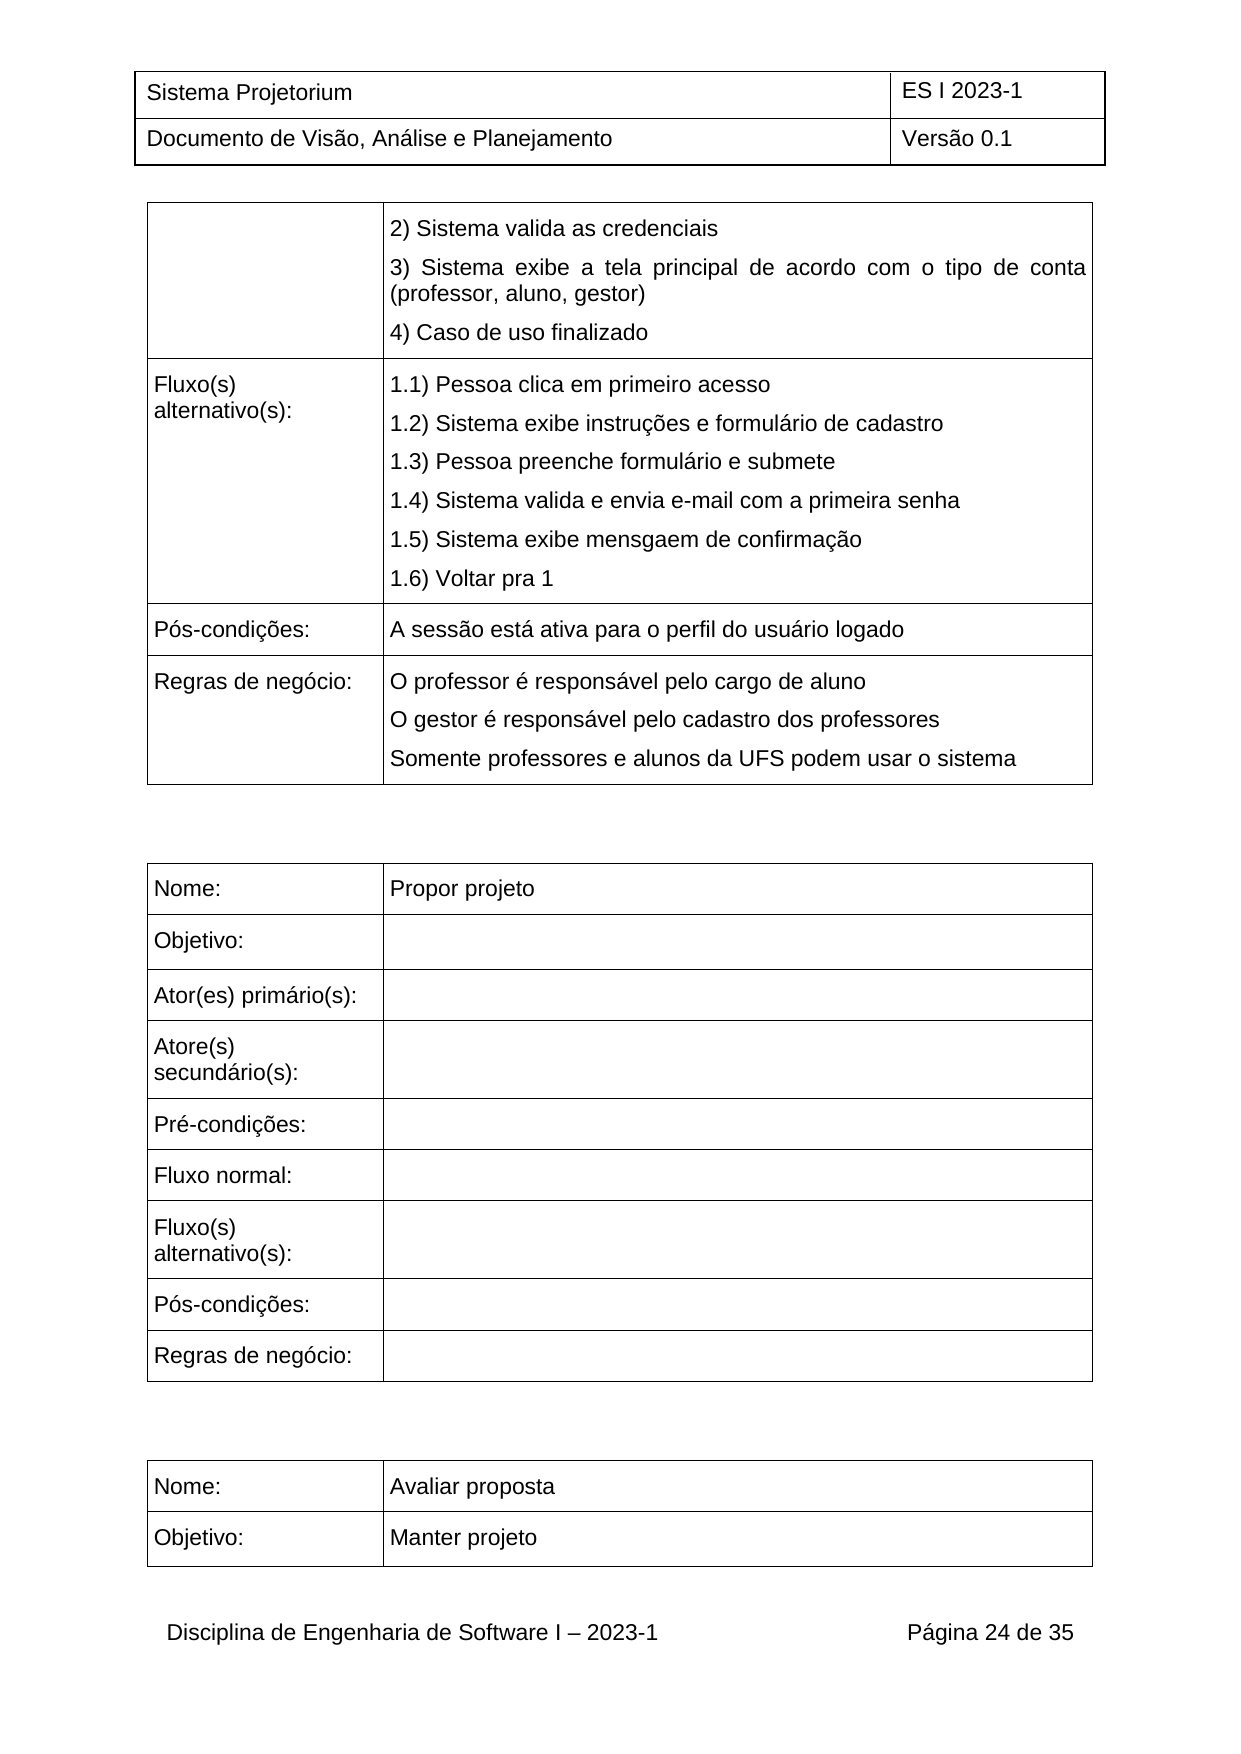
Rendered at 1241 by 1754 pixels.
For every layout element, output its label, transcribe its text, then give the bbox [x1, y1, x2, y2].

table_header Nome: [148, 864, 383, 914]
table_cell Fluxo normal: [148, 1150, 383, 1200]
table_cell Pré-condições: [148, 1099, 383, 1149]
table_cell [384, 1201, 1092, 1278]
table_cell Regras de negócio: [148, 656, 383, 784]
table_cell 1.1) Pessoa clica em primeiro acesso 1.2) Sistema exibe instruções e formulário de cadastro 1.3) Pessoa preenche formulário e submete 1.4) Sistema valida e envia e-mail com a primeira senha 1.5) Sistema exibe mensgaem de confirmação 1.6) Voltar pra 1 [384, 359, 1092, 603]
table_cell [384, 1279, 1092, 1329]
table_header Nome: [148, 1461, 383, 1511]
table_cell Ator(es) primário(s): [148, 970, 383, 1020]
table_cell Fluxo(s) alternativo(s): [148, 359, 383, 603]
table_cell [384, 1099, 1092, 1149]
table_cell Objetivo: [148, 1512, 383, 1566]
table_cell Pós-condições: [148, 1279, 383, 1329]
table_cell [384, 970, 1092, 1020]
table_cell [148, 203, 383, 358]
table_cell [384, 915, 1092, 969]
table_cell Manter projeto [384, 1512, 1092, 1566]
table_cell [384, 1331, 1092, 1381]
table_header Avaliar proposta [384, 1461, 1092, 1511]
table_cell 2) Sistema valida as credenciais 3) Sistema exibe a tela principal de acordo com o tipo de conta (professor, aluno, gestor) 4) Caso de uso finalizado [384, 203, 1092, 358]
table_header Propor projeto [384, 864, 1092, 914]
table_cell Fluxo(s) alternativo(s): [148, 1201, 383, 1278]
table_cell [384, 1150, 1092, 1200]
table_cell [384, 1021, 1092, 1098]
table_cell Atore(s) secundário(s): [148, 1021, 383, 1098]
table_cell Regras de negócio: [148, 1331, 383, 1381]
table_cell Pós-condições: [148, 604, 383, 654]
table_cell A sessão está ativa para o perfil do usuário logado [384, 604, 1092, 654]
table_cell Objetivo: [148, 915, 383, 969]
table_cell O professor é responsável pelo cargo de aluno O gestor é responsável pelo cadastro dos professores Somente professores e alunos da UFS podem usar o sistema [384, 656, 1092, 784]
